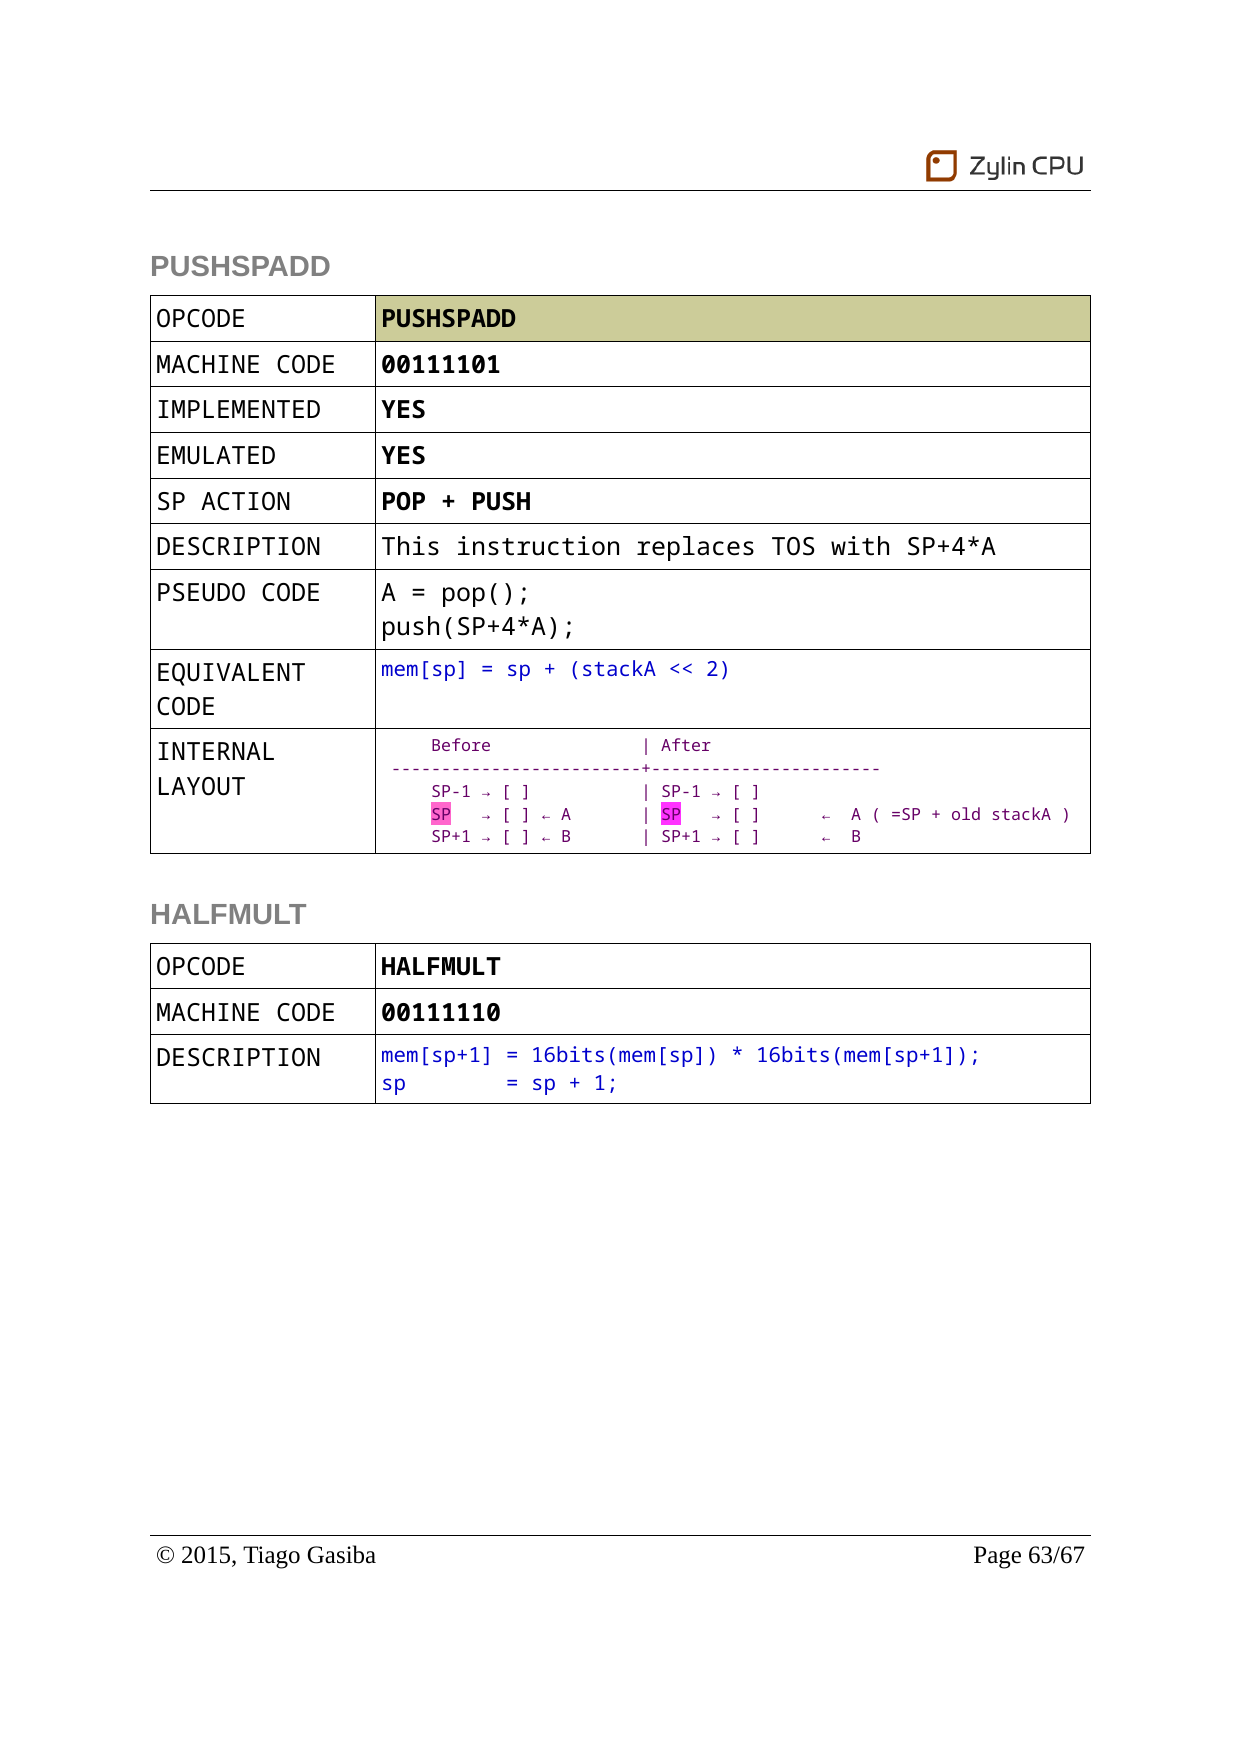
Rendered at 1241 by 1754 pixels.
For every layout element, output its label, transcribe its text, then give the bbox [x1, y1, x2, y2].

subtitle HALFMULT [150, 897, 1091, 930]
table_cell MACHINE CODE [151, 989, 375, 1034]
table_cell DESCRIPTION [151, 1035, 375, 1103]
table_cell PSEUDO CODE [151, 570, 375, 649]
table_cell MACHINE CODE [151, 342, 375, 386]
table_header OPCODE [151, 296, 375, 341]
table_header OPCODE [151, 944, 375, 988]
table_cell IMPLEMENTED [151, 387, 375, 432]
table_cell 00111101 [376, 342, 1090, 386]
table_cell DESCRIPTION [151, 524, 375, 569]
table_cell mem[sp] = sp + (stackA << 2) [376, 650, 1090, 728]
picture [922, 148, 1151, 185]
table_cell YES [376, 387, 1090, 432]
table_header HALFMULT [376, 944, 1090, 988]
table_cell Before | After -------------------------+----------------------- SP-1 → [ ] | SP-1 → [ ] SP → [ ] ← A | SP → [ ] ← A ( =SP + old stackA ) SP+1 → [ ] ← B | SP+1 → [ ] ← B [376, 729, 1090, 853]
table_cell POP + PUSH [376, 479, 1090, 523]
table_cell INTERNAL LAYOUT [151, 729, 375, 853]
table_cell EQUIVALENT CODE [151, 650, 375, 728]
table_header PUSHSPADD [376, 296, 1090, 341]
table_cell This instruction replaces TOS with SP+4*A [376, 524, 1090, 569]
table_cell 00111110 [376, 989, 1090, 1034]
table_cell EMULATED [151, 433, 375, 478]
subtitle PUSHSPADD [150, 249, 1091, 283]
table_cell mem[sp+1] = 16bits(mem[sp]) * 16bits(mem[sp+1]); sp = sp + 1; [376, 1035, 1090, 1103]
table_cell SP ACTION [151, 479, 375, 523]
table_cell A = pop(); push(SP+4*A); [376, 570, 1090, 649]
table_cell YES [376, 433, 1090, 478]
